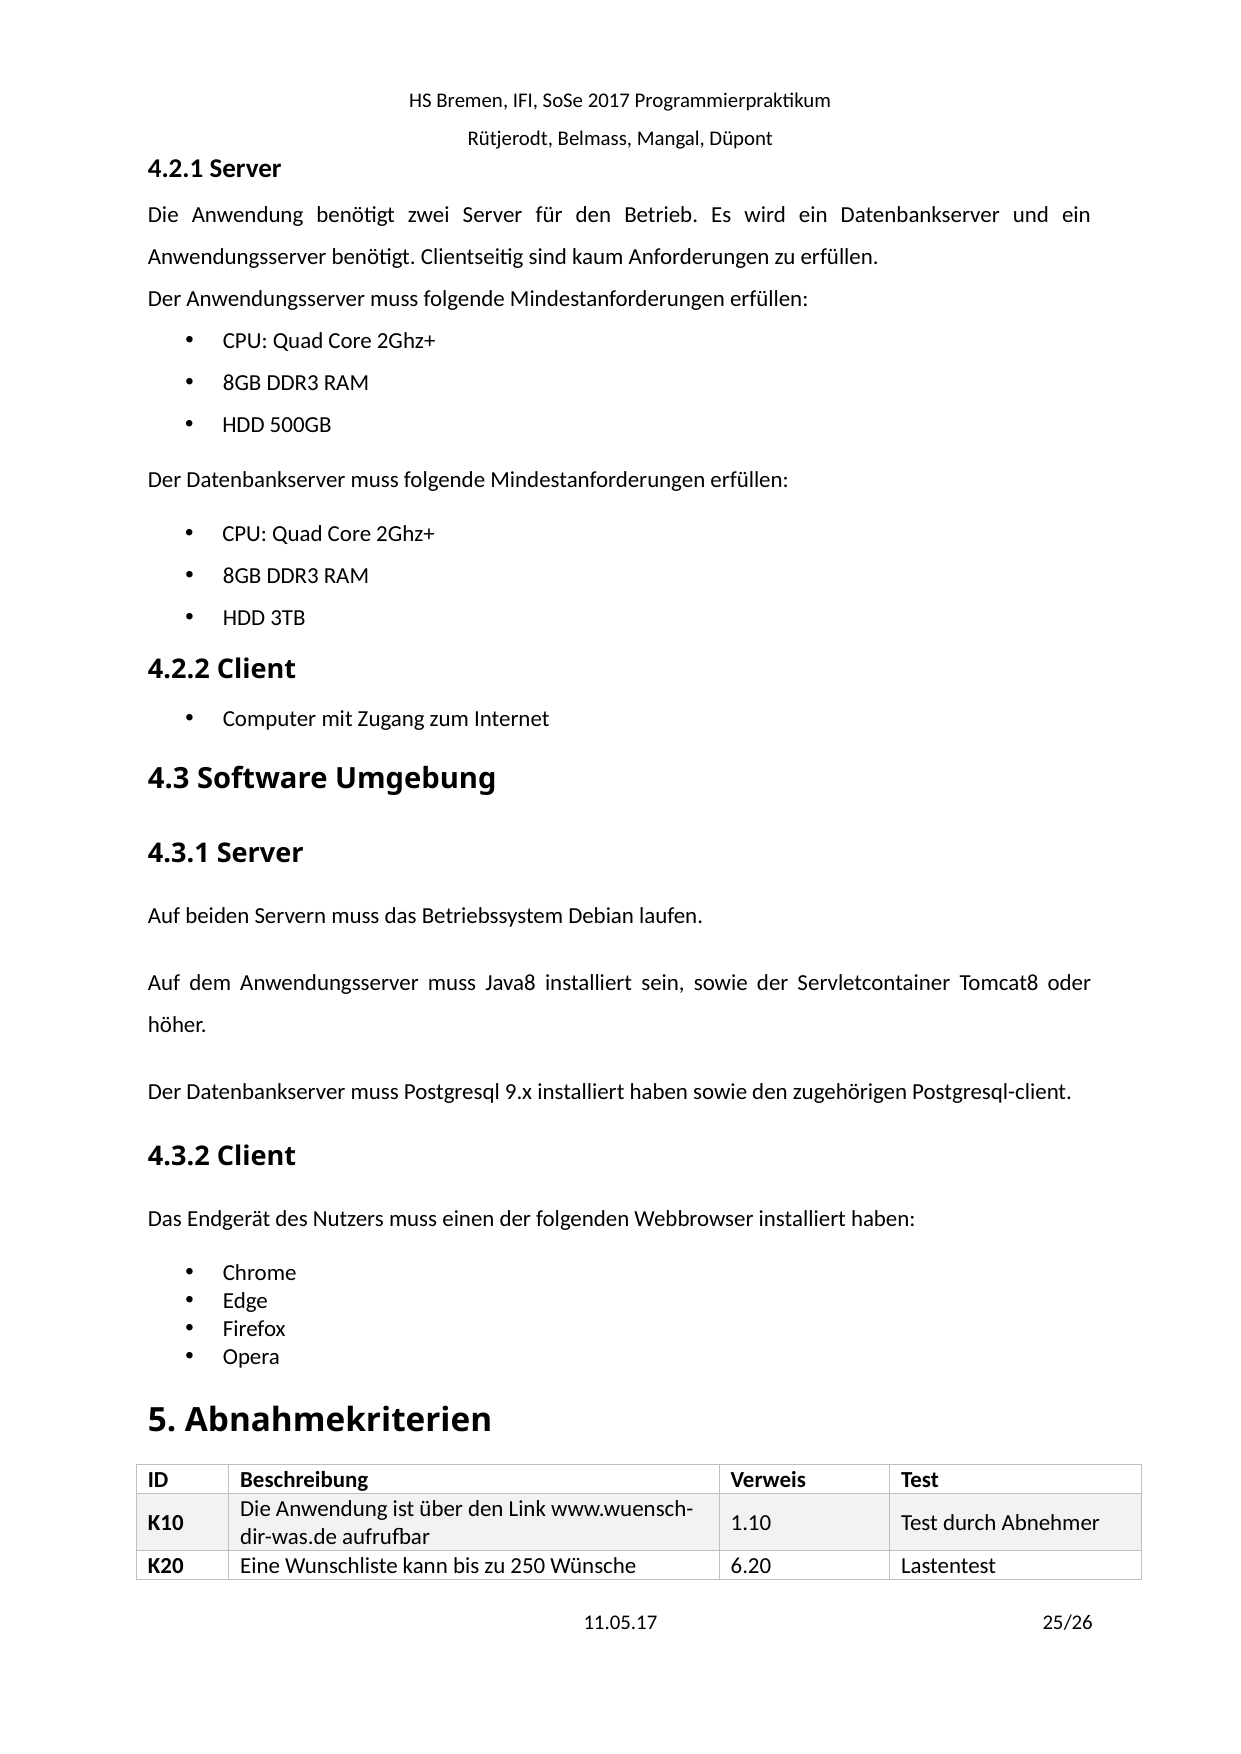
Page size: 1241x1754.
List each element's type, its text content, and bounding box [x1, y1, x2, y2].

list CPU: Quad Core 2Ghz+ [185, 326, 1093, 354]
text Die Anwendung benötigt zwei Server für den Betrieb. Es wird ein Datenbankserver und ein Anwendungsserver benötigt. Clientseitig sind kaum Anforderungen zu erfüllen. [148, 200, 1093, 270]
subtitle 4.3 Software Umgebung [148, 758, 1093, 797]
list HDD 3TB [185, 603, 1093, 631]
text Der Datenbankserver muss Postgresql 9.x installiert haben sowie den zugehörigen Postgresql-client. [148, 1077, 1093, 1106]
subtitle 4.3.1 Server [148, 834, 1093, 871]
subtitle 4.3.2 Client [148, 1136, 1093, 1173]
text Der Anwendungsserver muss folgende Mindestanforderungen erfüllen: [148, 284, 1093, 312]
list 8GB DDR3 RAM [185, 368, 1093, 396]
list Firefox [185, 1314, 1093, 1342]
list Opera [185, 1342, 1093, 1371]
list Edge [185, 1286, 1093, 1314]
text Auf beiden Servern muss das Betriebssystem Debian laufen. [148, 902, 1093, 929]
list Computer mit Zugang zum Internet [185, 704, 1093, 733]
table_cell K10 [137, 1494, 228, 1550]
table_cell Die Anwendung ist über den Link www.wuensch-dir-was.de aufrufbar [229, 1494, 719, 1550]
list 8GB DDR3 RAM [185, 561, 1093, 589]
table_header Beschreibung [229, 1465, 719, 1493]
list CPU: Quad Core 2Ghz+ [185, 519, 1093, 547]
text Das Endgerät des Nutzers muss einen der folgenden Webbrowser installiert haben: [148, 1204, 1093, 1232]
table_header Test [890, 1465, 1141, 1493]
list Chrome [185, 1258, 1093, 1286]
table_header ID [137, 1465, 228, 1493]
table_cell Lastentest [890, 1551, 1141, 1579]
table_cell K20 [137, 1551, 228, 1579]
table_cell Eine Wunschliste kann bis zu 250 Wünsche [229, 1551, 719, 1579]
table_cell 1.10 [720, 1494, 889, 1550]
table_header Verweis [720, 1465, 889, 1493]
subtitle 4.2.2 Client [148, 649, 1093, 686]
table_cell Test durch Abnehmer [890, 1494, 1141, 1550]
text Der Datenbankserver muss folgende Mindestanforderungen erfüllen: [148, 465, 1093, 493]
text Auf dem Anwendungsserver muss Java8 installiert sein, sowie der Servletcontainer Tomcat8 oder höher. [148, 968, 1093, 1038]
table_cell 6.20 [720, 1551, 889, 1579]
list HDD 500GB [185, 410, 1093, 438]
subtitle 4.2.1 Server [148, 151, 1093, 184]
subtitle 5. Abnahmekriterien [148, 1396, 1093, 1441]
